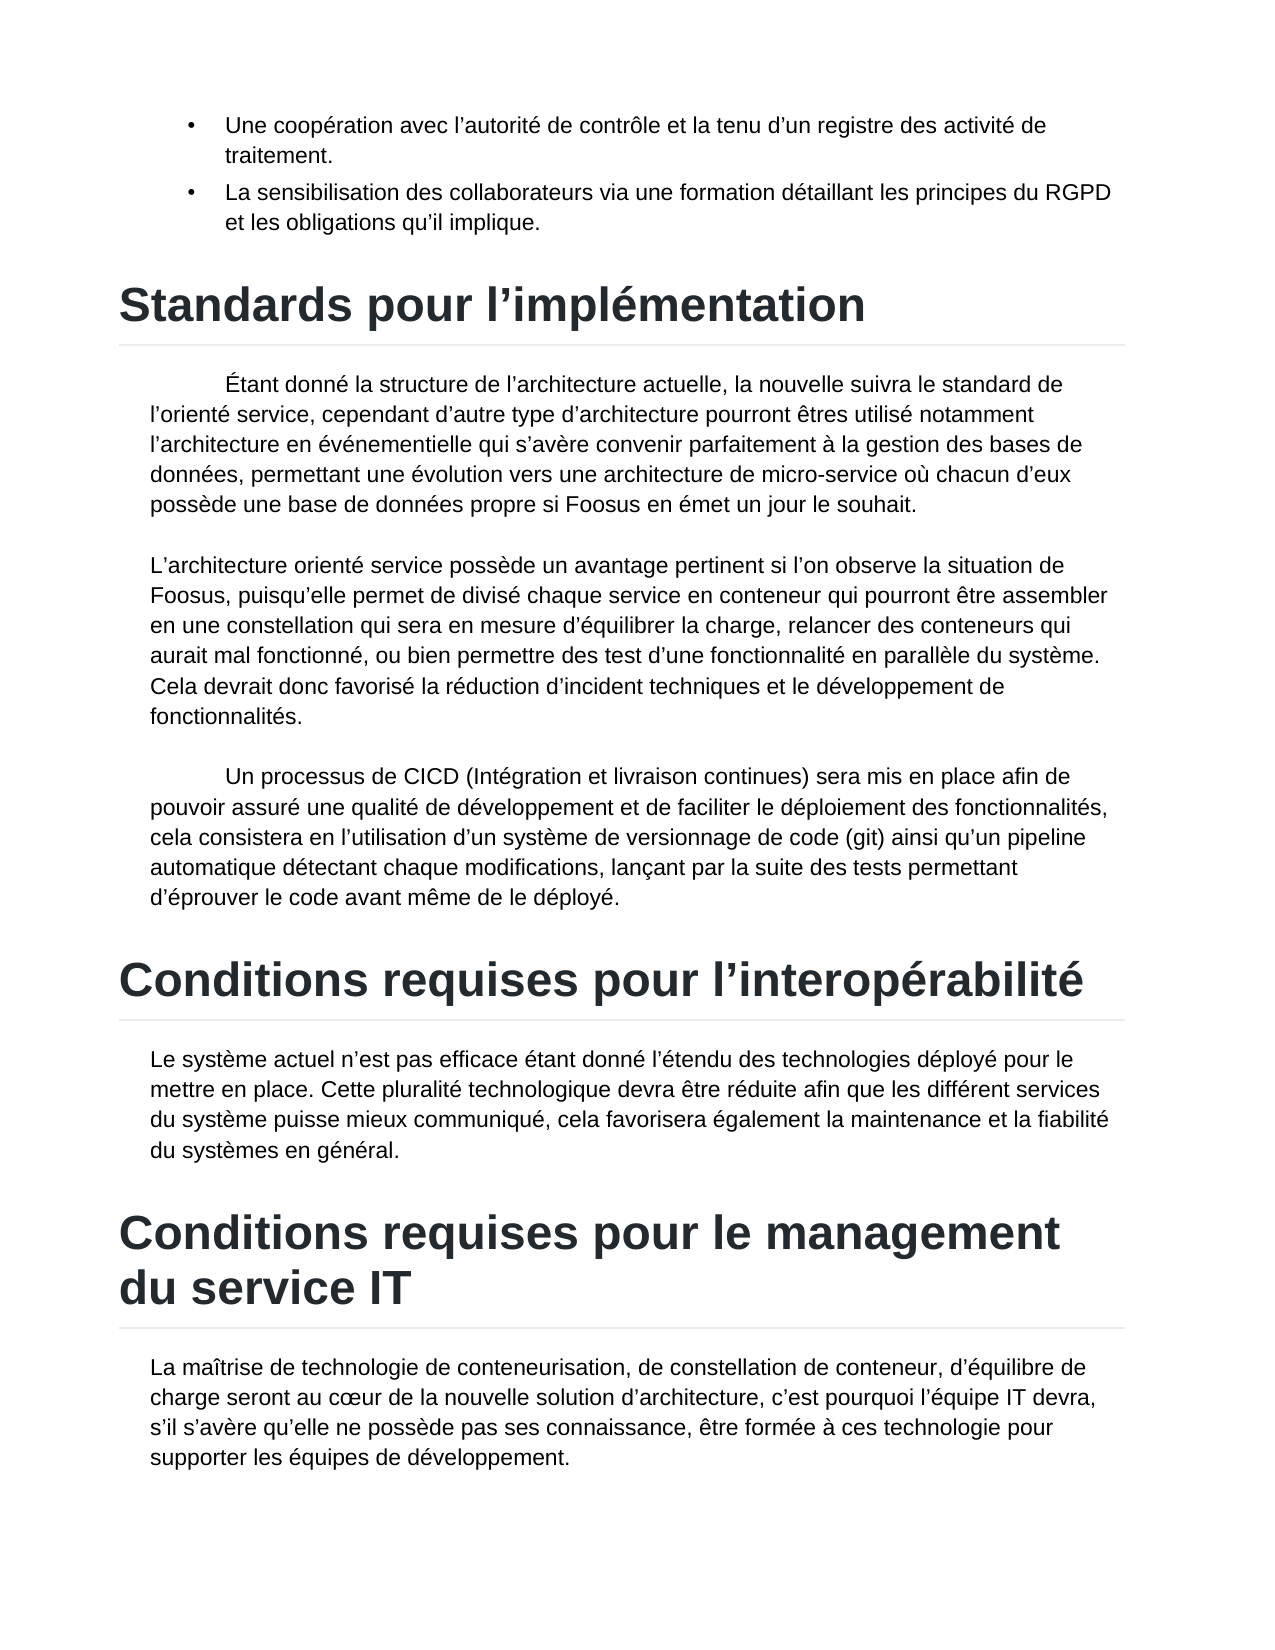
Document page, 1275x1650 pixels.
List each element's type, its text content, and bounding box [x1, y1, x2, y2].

subtitle Standards pour l’implémentation [119, 276, 1125, 344]
text Un processus de CICD (Intégration et livraison continues) sera mis en place afin de pouvoir assuré une qualité de développement et de faciliter le déploiement des fonctionnalités, cela consistera en l’utilisation d’un système de versionnage de code (git) ainsi qu’un pipeline automatique détectant chaque modifications, lançant par la suite des tests permettant d’éprouver le code avant même de le déployé. [150, 763, 1125, 911]
subtitle Conditions requises pour le management du service IT [119, 1204, 1125, 1327]
text L’architecture orienté service possède un avantage pertinent si l’on observe la situation de Foosus, puisqu’elle permet de divisé chaque service en conteneur qui pourront être assembler en une constellation qui sera en mesure d’équilibrer la charge, relancer des conteneurs qui aurait mal fonctionné, ou bien permettre des test d’une fonctionnalité en parallèle du système. Cela devrait donc favorisé la réduction d’incident techniques et le développement de fonctionnalités. [150, 552, 1125, 729]
text Le système actuel n’est pas efficace étant donné l’étendu des technologies déployé pour le mettre en place. Cette pluralité technologique devra être réduite afin que les différent services du système puisse mieux communiqué, cela favorisera également la maintenance et la fiabilité du systèmes en général. [150, 1046, 1125, 1163]
list La sensibilisation des collaborateurs via une formation détaillant les principes du RGPD et les obligations qu’il implique. [187, 178, 1125, 235]
text Étant donné la structure de l’architecture actuelle, la nouvelle suivra le standard de l’orienté service, cependant d’autre type d’architecture pourront êtres utilisé notamment l’architecture en événementielle qui s’avère convenir parfaitement à la gestion des bases de données, permettant une évolution vers une architecture de micro-service où chacun d’eux possède une base de données propre si Foosus en émet un jour le souhait. [150, 371, 1125, 518]
text La maîtrise de technologie de conteneurisation, de constellation de conteneur, d’équilibre de charge seront au cœur de la nouvelle solution d’architecture, c’est pourquoi l’équipe IT devra, s’il s’avère qu’elle ne possède pas ses connaissance, être formée à ces technologie pour supporter les équipes de développement. [150, 1354, 1125, 1471]
subtitle Conditions requises pour l’interopérabilité [119, 952, 1125, 1019]
list Une coopération avec l’autorité de contrôle et la tenu d’un registre des activité de traitement. [187, 112, 1125, 169]
